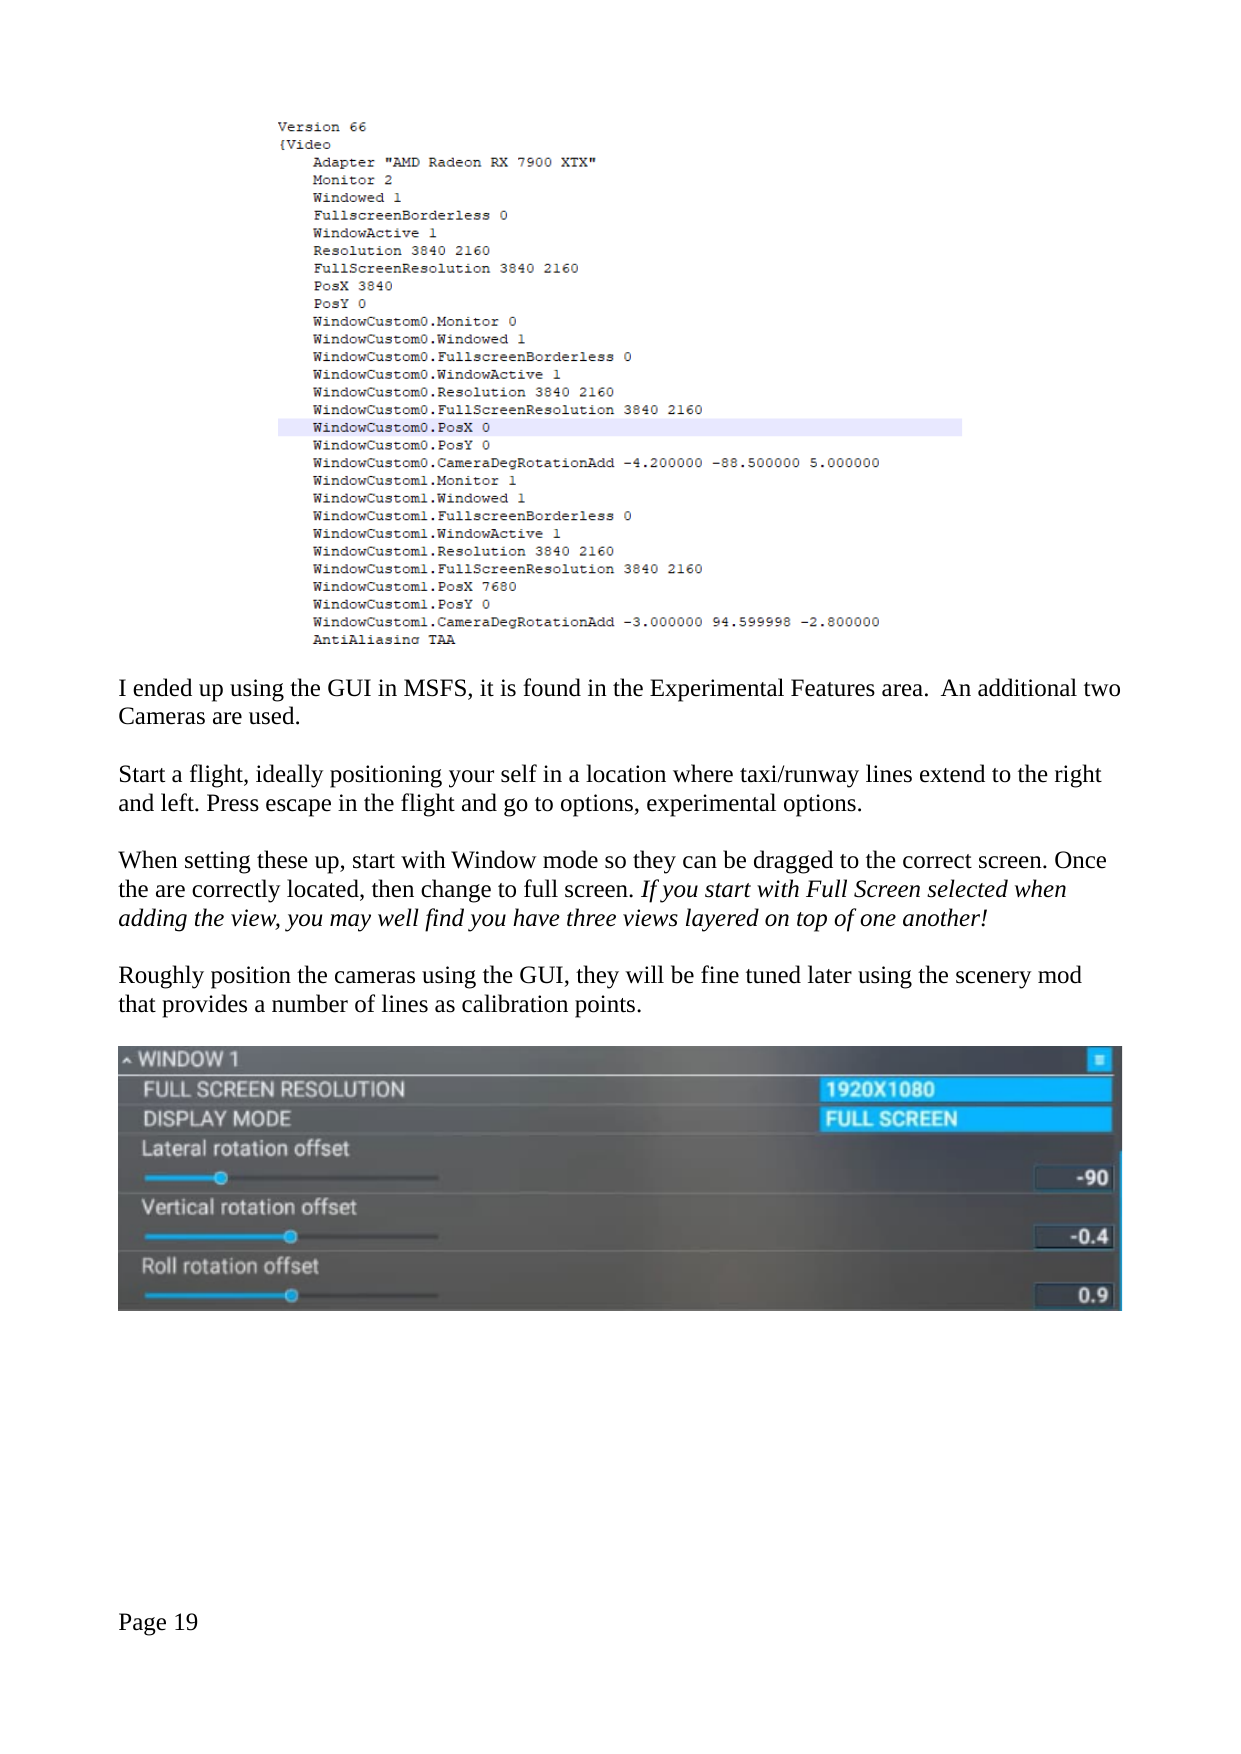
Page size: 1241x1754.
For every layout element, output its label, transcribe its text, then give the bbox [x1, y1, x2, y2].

text Start a flight, ideally positioning your self in a location where taxi/runway lines extend to the right and left. Press escape in the flight and go to options, experimental options. [118, 759, 1122, 816]
text When setting these up, start with Window mode so they can be dragged to the correct screen. Once the are correctly located, then change to full screen. If you start with Full Screen selected when adding the view, you may well find you have three views layered on top of one another! [118, 845, 1122, 931]
text Roughly position the cameras using the GUI, they will be fine tuned later using the scenery mod that provides a number of lines as calibration points. [118, 960, 1122, 1018]
text I ended up using the GUI in MSFS, it is found in the Experimental Features area. An additional two Cameras are used. [118, 673, 1122, 730]
picture [118, 1046, 1123, 1311]
picture [278, 118, 963, 644]
